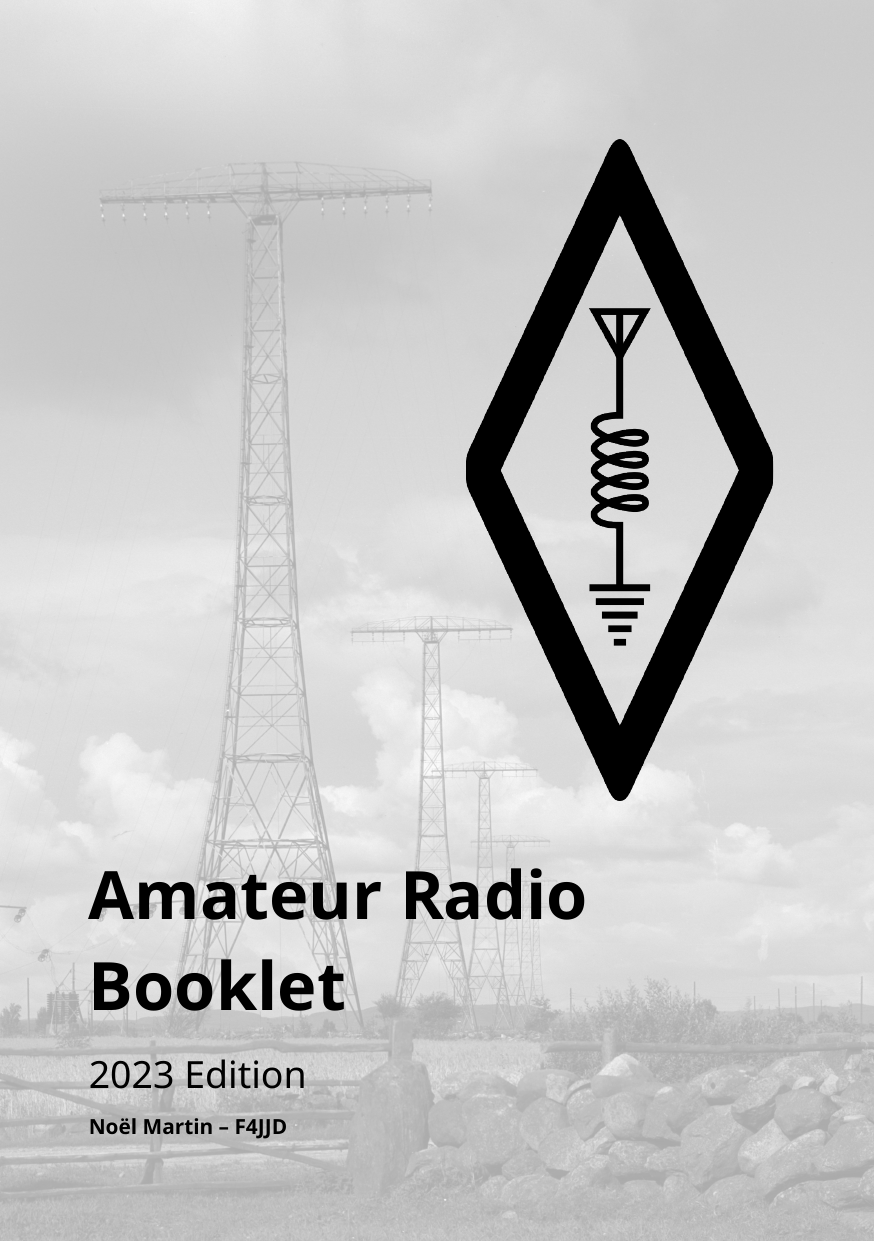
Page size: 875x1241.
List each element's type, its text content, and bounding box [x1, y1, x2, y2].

subtitle 2023 Edition [88, 1048, 786, 1099]
picture [0, 0, 874, 1241]
text Noël Martin – F4JJD [88, 1112, 786, 1140]
title Amateur Radio Booklet [88, 84, 786, 1030]
